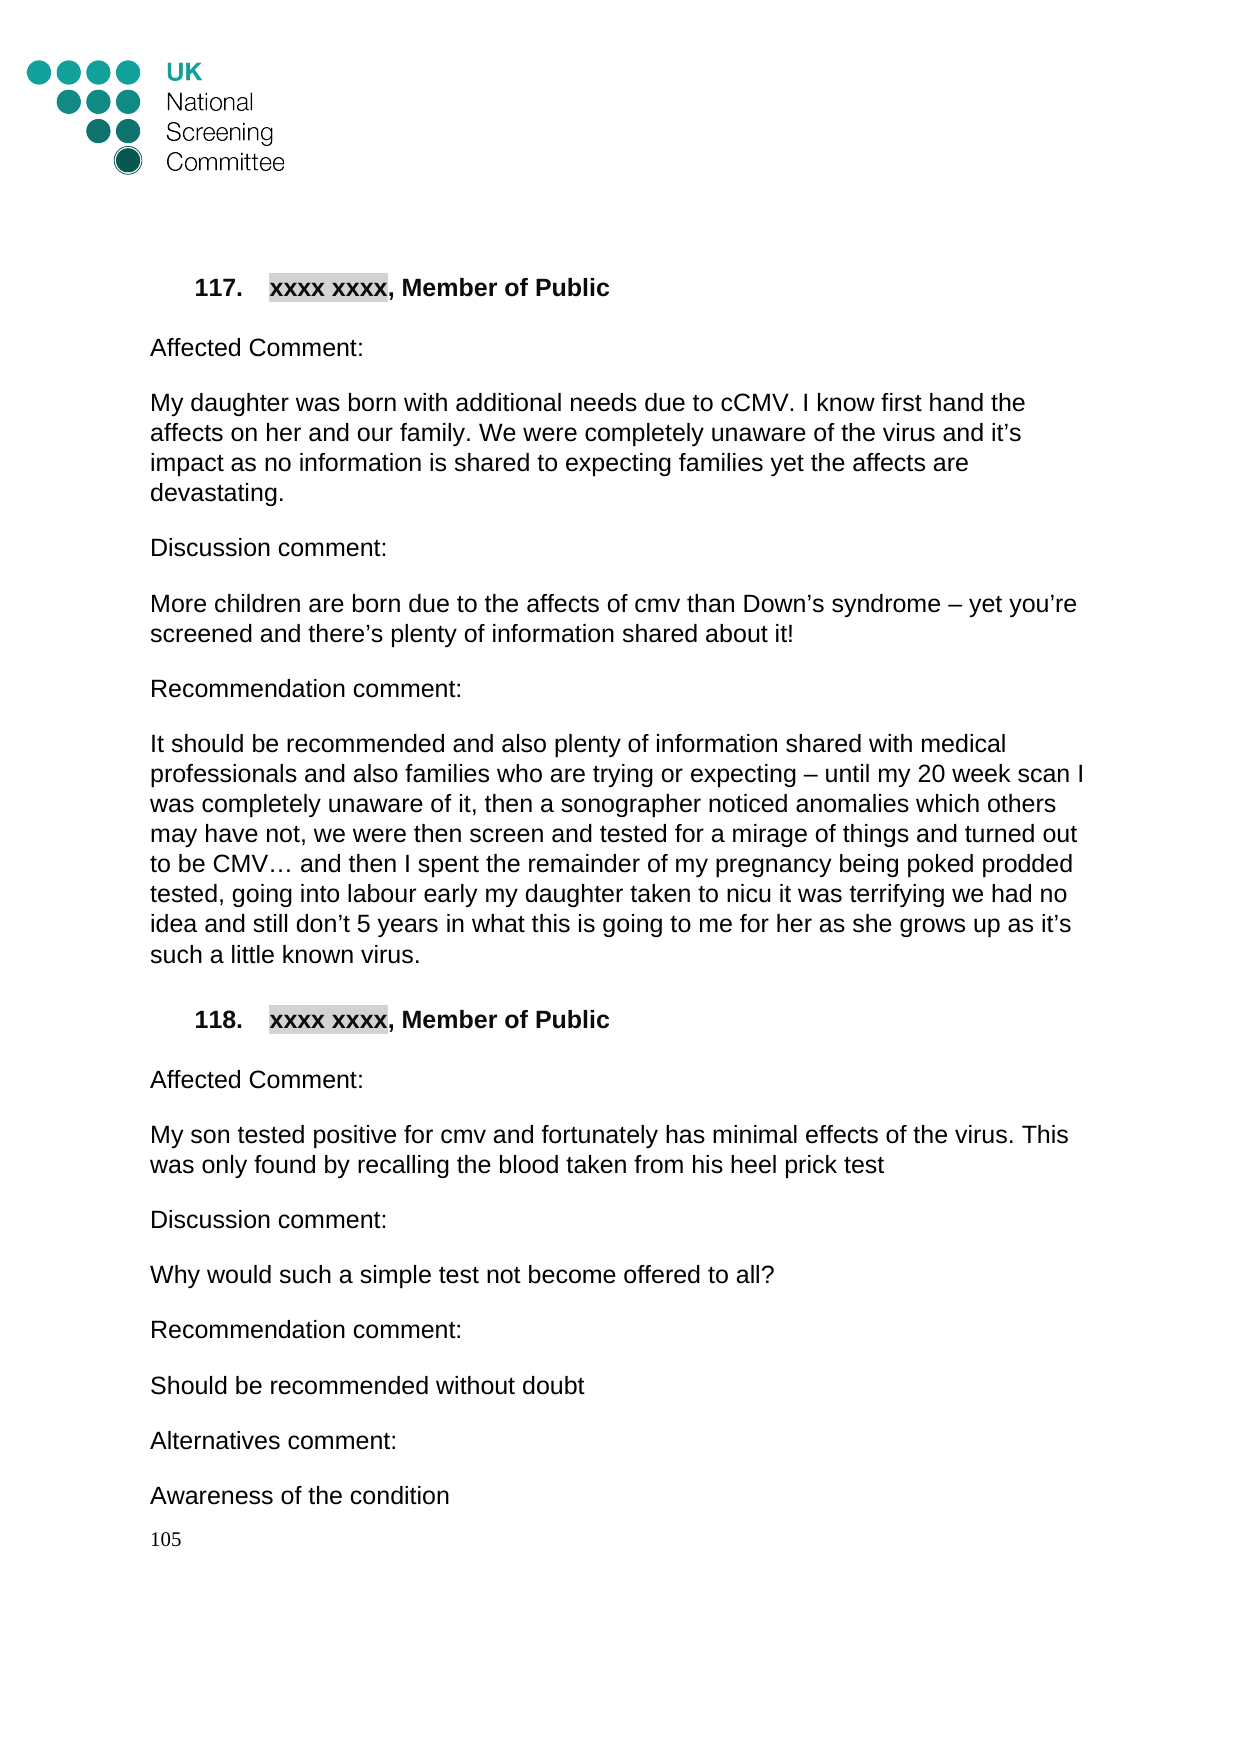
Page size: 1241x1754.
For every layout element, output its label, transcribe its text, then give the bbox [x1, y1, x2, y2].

text Discussion comment: [150, 533, 1090, 562]
text My son tested positive for cmv and fortunately has minimal effects of the virus. This was only found by recalling the blood taken from his heel prick test [150, 1120, 1090, 1179]
list xxxx xxxx, Member of Public [194, 263, 1090, 302]
text Alternatives comment: [150, 1426, 1090, 1454]
text My daughter was born with additional needs due to cCMV. I know first hand the affects on her and our family. We were completely unaware of the virus and it’s impact as no information is shared to expecting families yet the affects are devastating. [150, 388, 1090, 507]
text Should be recommended without doubt [150, 1371, 1090, 1399]
text Discussion comment: [150, 1205, 1090, 1234]
text Affected Comment: [150, 1065, 1090, 1094]
text It should be recommended and also plenty of information shared with medical professionals and also families who are trying or expecting – until my 20 week scan I was completely unaware of it, then a sonographer noticed anomalies which others may have not, we were then screen and tested for a mirage of things and turned out to be CMV… and then I spent the remainder of my pregnancy being poked prodded tested, going into labour early my daughter taken to nicu it was terrifying we had no idea and still don’t 5 years in what this is going to me for her as she grows up as it’s such a little known virus. [150, 729, 1090, 968]
text Affected Comment: [150, 333, 1090, 362]
text Why would such a simple test not become offered to all? [150, 1260, 1090, 1289]
text Recommendation comment: [150, 674, 1090, 702]
text Awareness of the condition [150, 1481, 1090, 1509]
text Recommendation comment: [150, 1316, 1090, 1344]
text More children are born due to the affects of cmv than Down’s syndrome – yet you’re screened and there’s plenty of information shared about it! [150, 588, 1090, 647]
list xxxx xxxx, Member of Public [194, 995, 1090, 1034]
